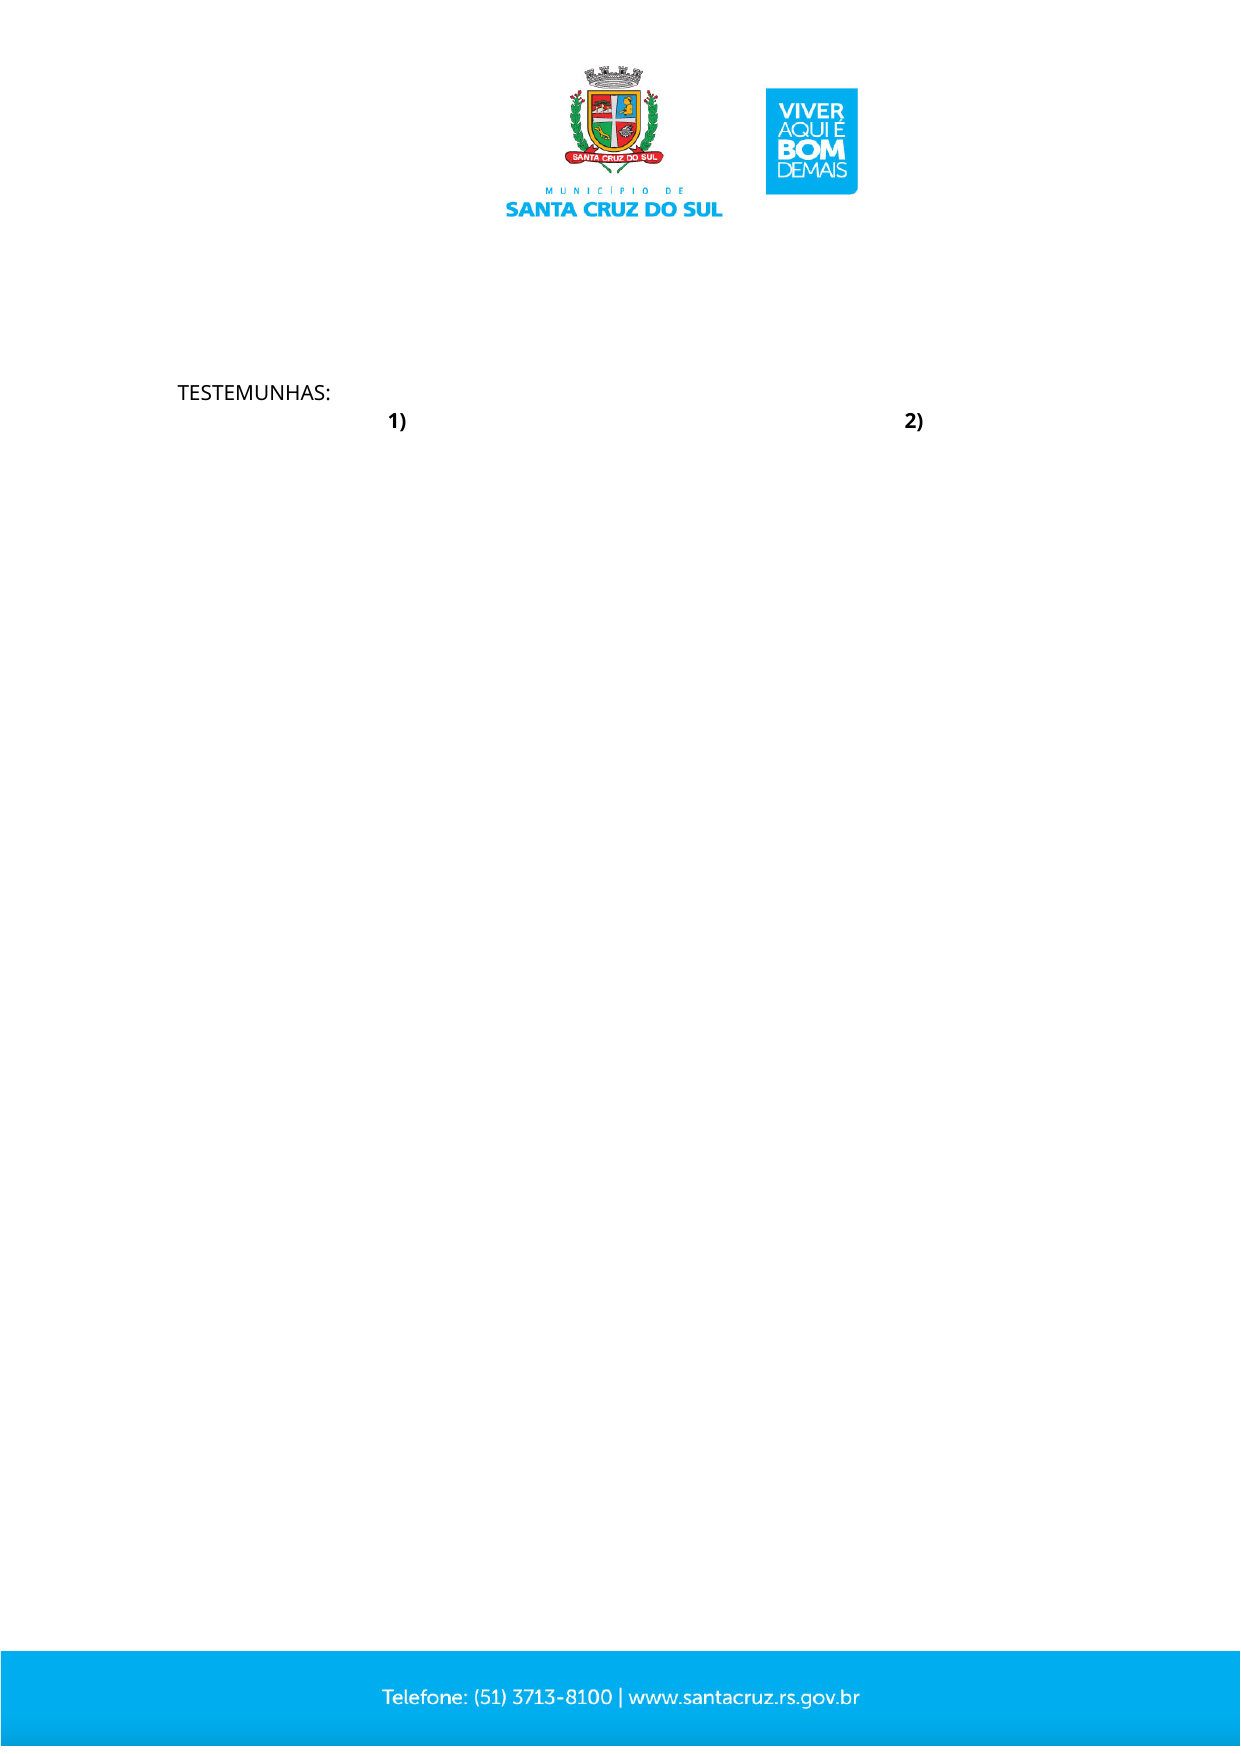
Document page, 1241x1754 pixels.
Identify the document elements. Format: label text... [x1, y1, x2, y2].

picture [589, 1690, 599, 1703]
picture [655, 1694, 664, 1703]
picture [842, 1690, 848, 1703]
text TESTEMUNHAS: [177, 378, 1122, 406]
picture [498, 59, 867, 223]
picture [383, 1690, 393, 1703]
picture [393, 1694, 402, 1703]
picture [445, 1694, 450, 1703]
picture [493, 1690, 497, 1703]
picture [410, 1695, 419, 1703]
text 1) 2) [177, 406, 1133, 435]
picture [580, 1690, 584, 1703]
